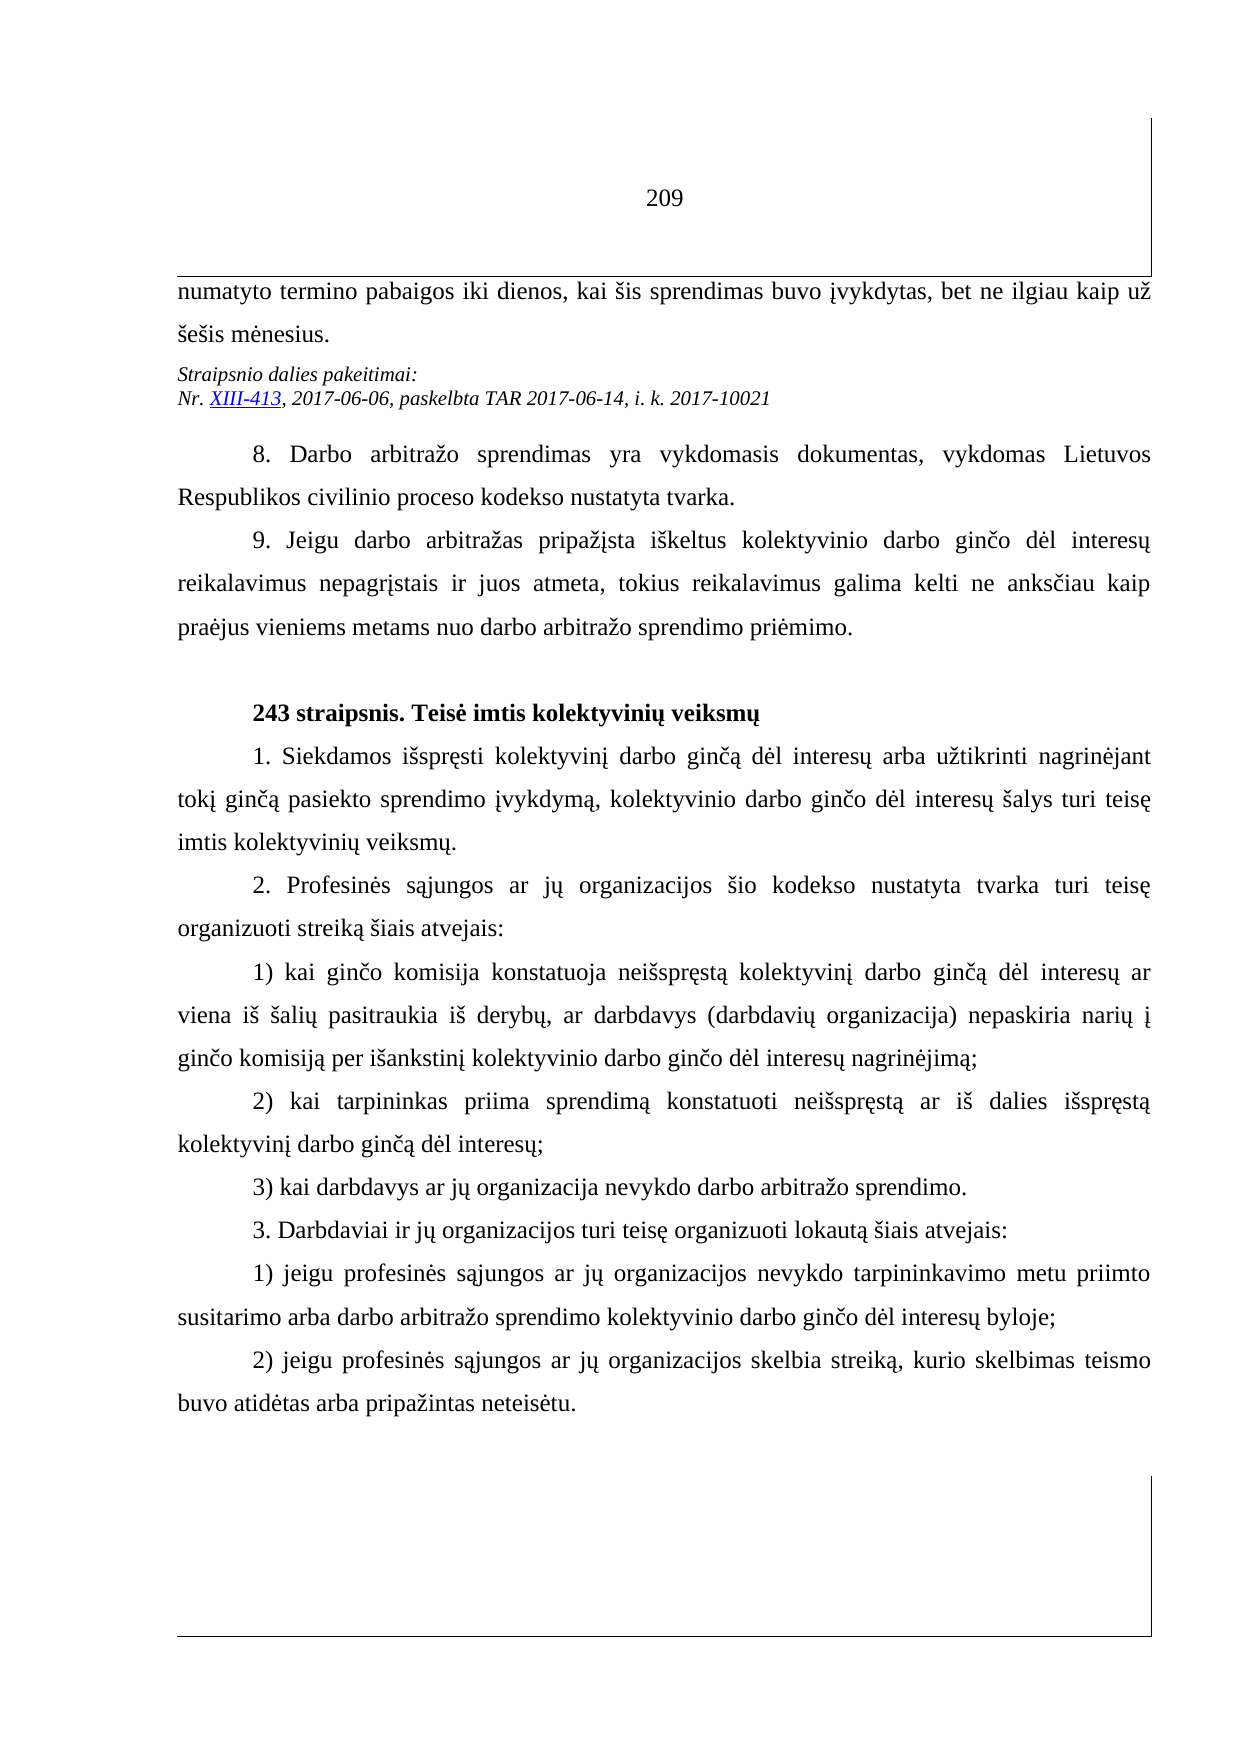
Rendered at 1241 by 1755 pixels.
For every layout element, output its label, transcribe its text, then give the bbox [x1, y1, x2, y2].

text 1) kai ginčo komisija konstatuoja neišspręstą kolektyvinį darbo ginčą dėl interesų ar viena iš šalių pasitraukia iš derybų, ar darbdavys (darbdavių organizacija) nepaskiria narių į ginčo komisiją per išankstinį kolektyvinio darbo ginčo dėl interesų nagrinėjimą; [177, 957, 1152, 1072]
text 2) kai tarpininkas priima sprendimą konstatuoti neišspręstą ar iš dalies išspręstą kolektyvinį darbo ginčą dėl interesų; [177, 1086, 1152, 1158]
text 3. Darbdaviai ir jų organizacijos turi teisę organizuoti lokautą šiais atvejais: [177, 1215, 1152, 1244]
text 2) jeigu profesinės sąjungos ar jų organizacijos skelbia streiką, kurio skelbimas teismo buvo atidėtas arba pripažintas neteisėtu. [177, 1345, 1152, 1417]
text 1) jeigu profesinės sąjungos ar jų organizacijos nevykdo tarpininkavimo metu priimto susitarimo arba darbo arbitražo sprendimo kolektyvinio darbo ginčo dėl interesų byloje; [177, 1258, 1152, 1330]
text 3) kai darbdavys ar jų organizacija nevykdo darbo arbitražo sprendimo. [177, 1172, 1152, 1201]
subtitle 243 straipsnis. Teisė imtis kolektyvinių veiksmų [177, 698, 1152, 727]
text 9. Jeigu darbo arbitražas pripažįsta iškeltus kolektyvinio darbo ginčo dėl interesų reikalavimus nepagrįstais ir juos atmeta, tokius reikalavimus galima kelti ne anksčiau kaip praėjus vieniems metams nuo darbo arbitražo sprendimo priėmimo. [177, 525, 1152, 640]
text numatyto termino pabaigos iki dienos, kai šis sprendimas buvo įvykdytas, bet ne ilgiau kaip už šešis mėnesius. [177, 276, 1152, 348]
text 2. Profesinės sąjungos ar jų organizacijos šio kodekso nustatyta tvarka turi teisę organizuoti streiką šiais atvejais: [177, 870, 1152, 942]
text Nr. XIII-413, 2017-06-06, paskelbta TAR 2017-06-14, i. k. 2017-10021 [177, 386, 1152, 410]
text Straipsnio dalies pakeitimai: [177, 362, 1152, 386]
text 8. Darbo arbitražo sprendimas yra vykdomasis dokumentas, vykdomas Lietuvos Respublikos civilinio proceso kodekso nustatyta tvarka. [177, 439, 1152, 511]
text 1. Siekdamos išspręsti kolektyvinį darbo ginčą dėl interesų arba užtikrinti nagrinėjant tokį ginčą pasiekto sprendimo įvykdymą, kolektyvinio darbo ginčo dėl interesų šalys turi teisę imtis kolektyvinių veiksmų. [177, 741, 1152, 856]
